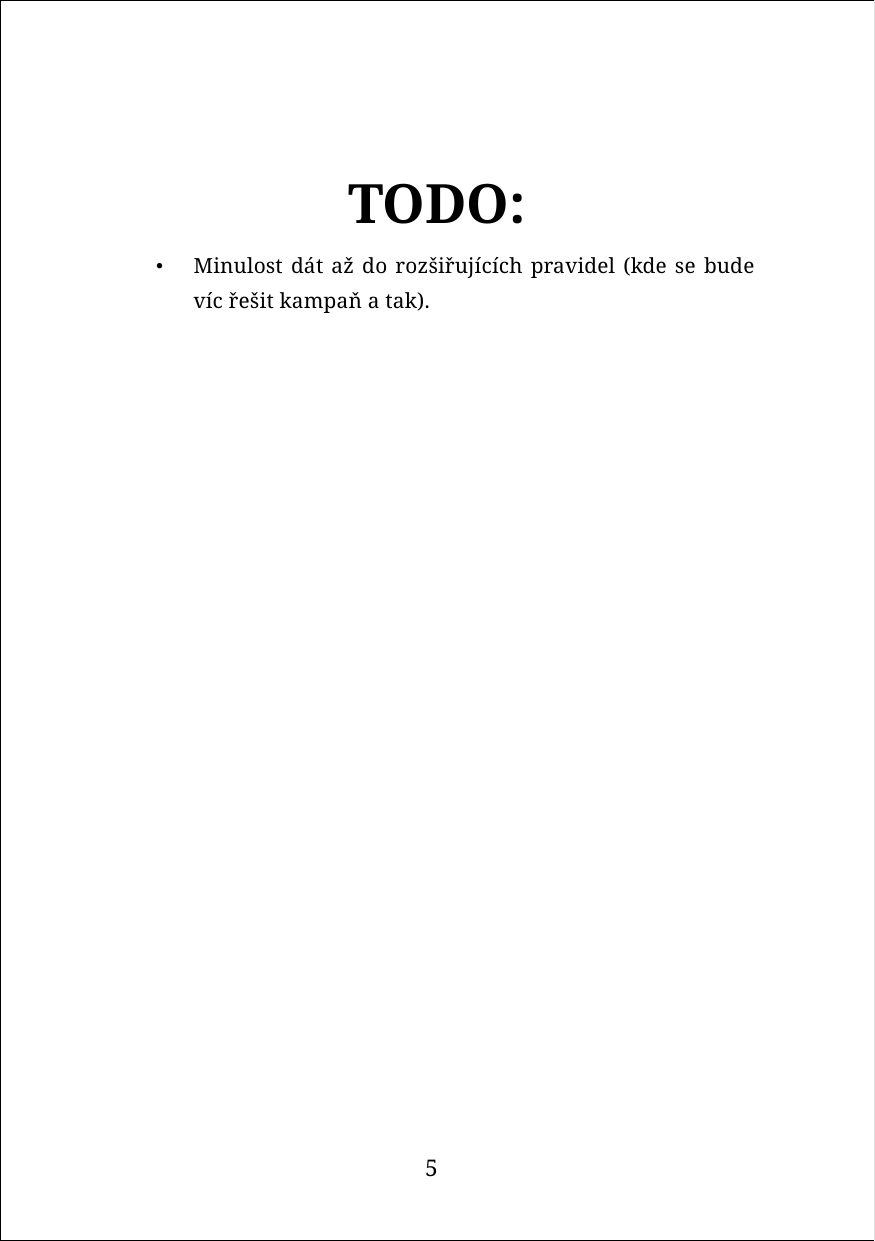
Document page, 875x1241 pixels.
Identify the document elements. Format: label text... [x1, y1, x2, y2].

list Minulost dát až do rozšiřujících pravidel (kde se bude víc řešit kampaň a tak). [156, 251, 756, 315]
subtitle TODO: [118, 166, 756, 239]
